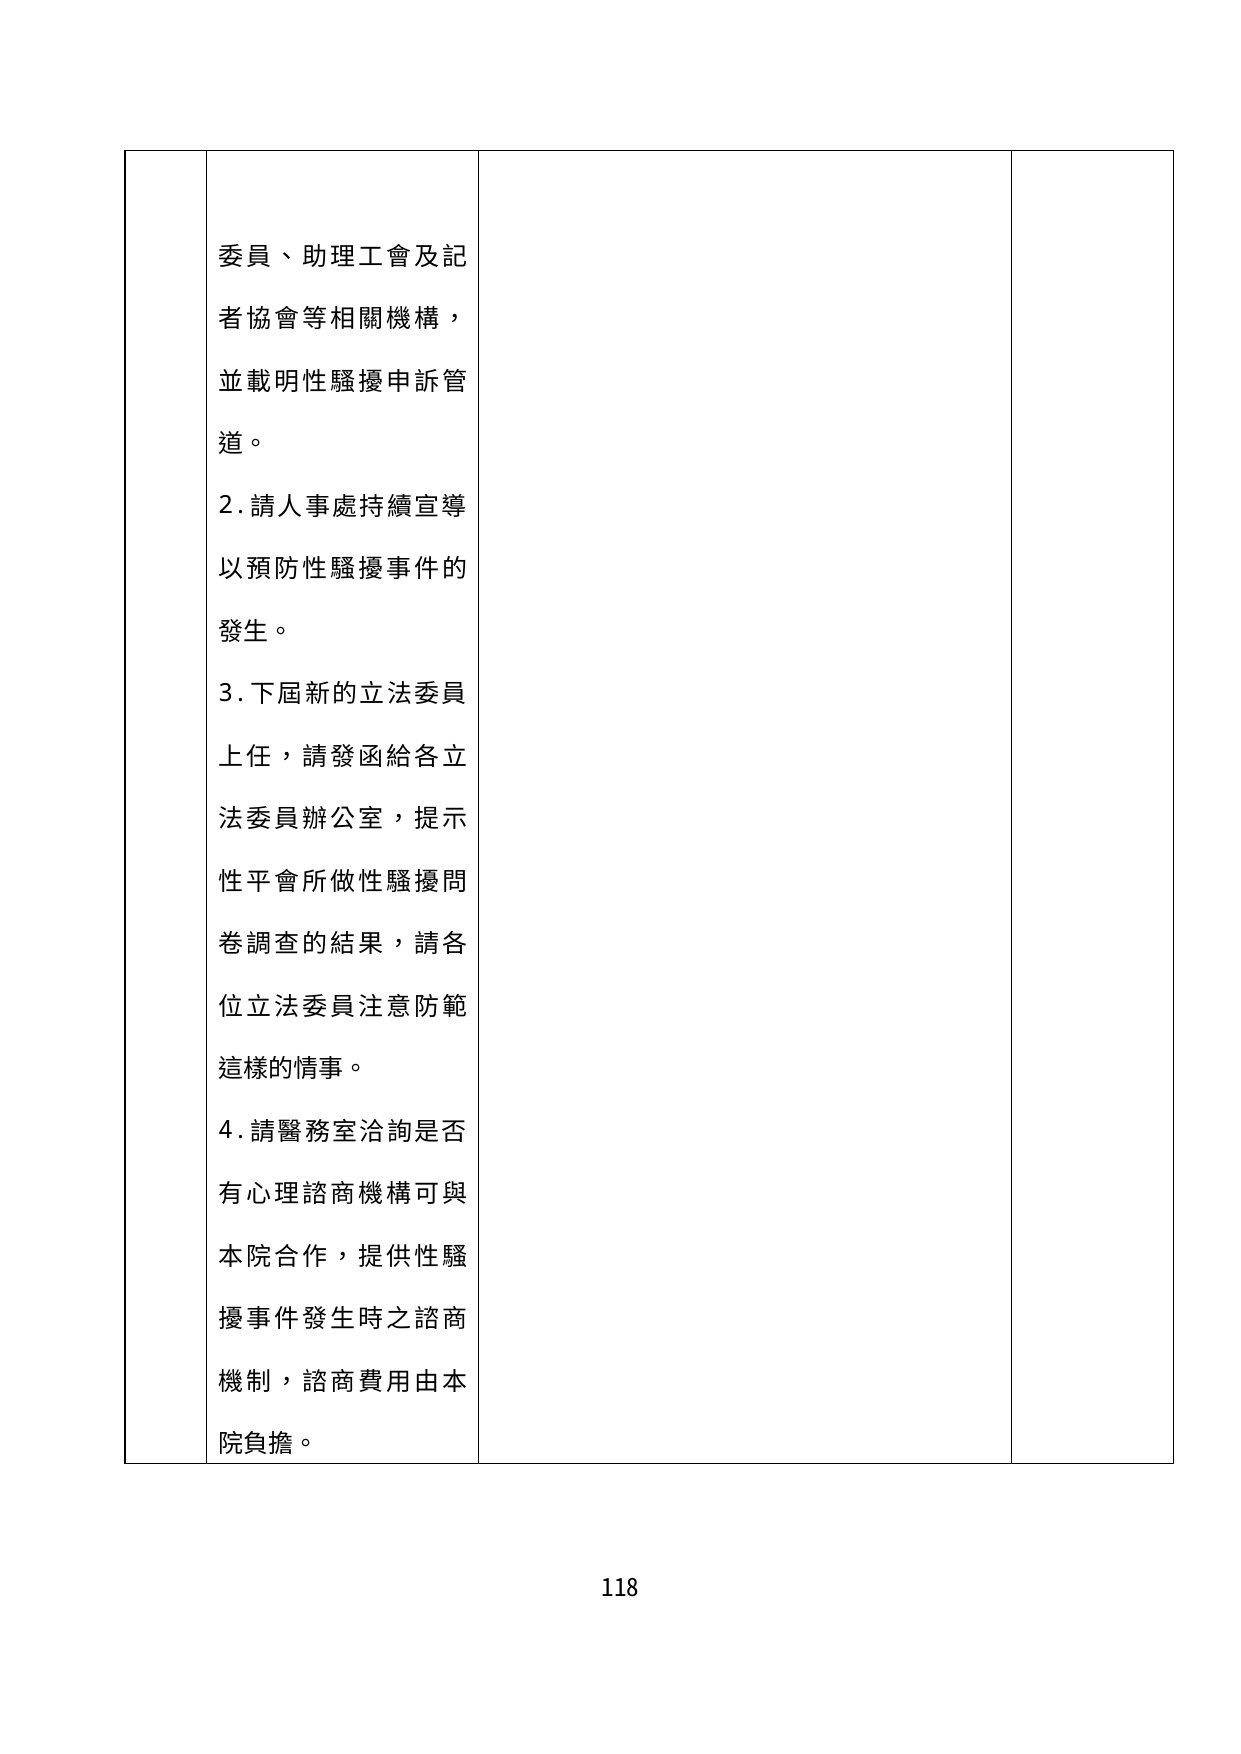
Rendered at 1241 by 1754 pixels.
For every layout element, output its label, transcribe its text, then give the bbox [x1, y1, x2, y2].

table_cell [479, 151, 1011, 1462]
table_cell [1012, 151, 1173, 1462]
table_cell [126, 151, 206, 1462]
table_cell 委員、助理工會及記者協會等相關機構，並載明性騷擾申訴管道。 2.請人事處持續宣導以預防性騷擾事件的發生。 3.下屆新的立法委員上任，請發函給各立法委員辦公室，提示性平會所做性騷擾問卷調查的結果，請各位立法委員注意防範這樣的情事。 4.請醫務室洽詢是否有心理諮商機構可與本院合作，提供性騷擾事件發生時之諮商機制，諮商費用由本院負擔。 [207, 151, 478, 1462]
